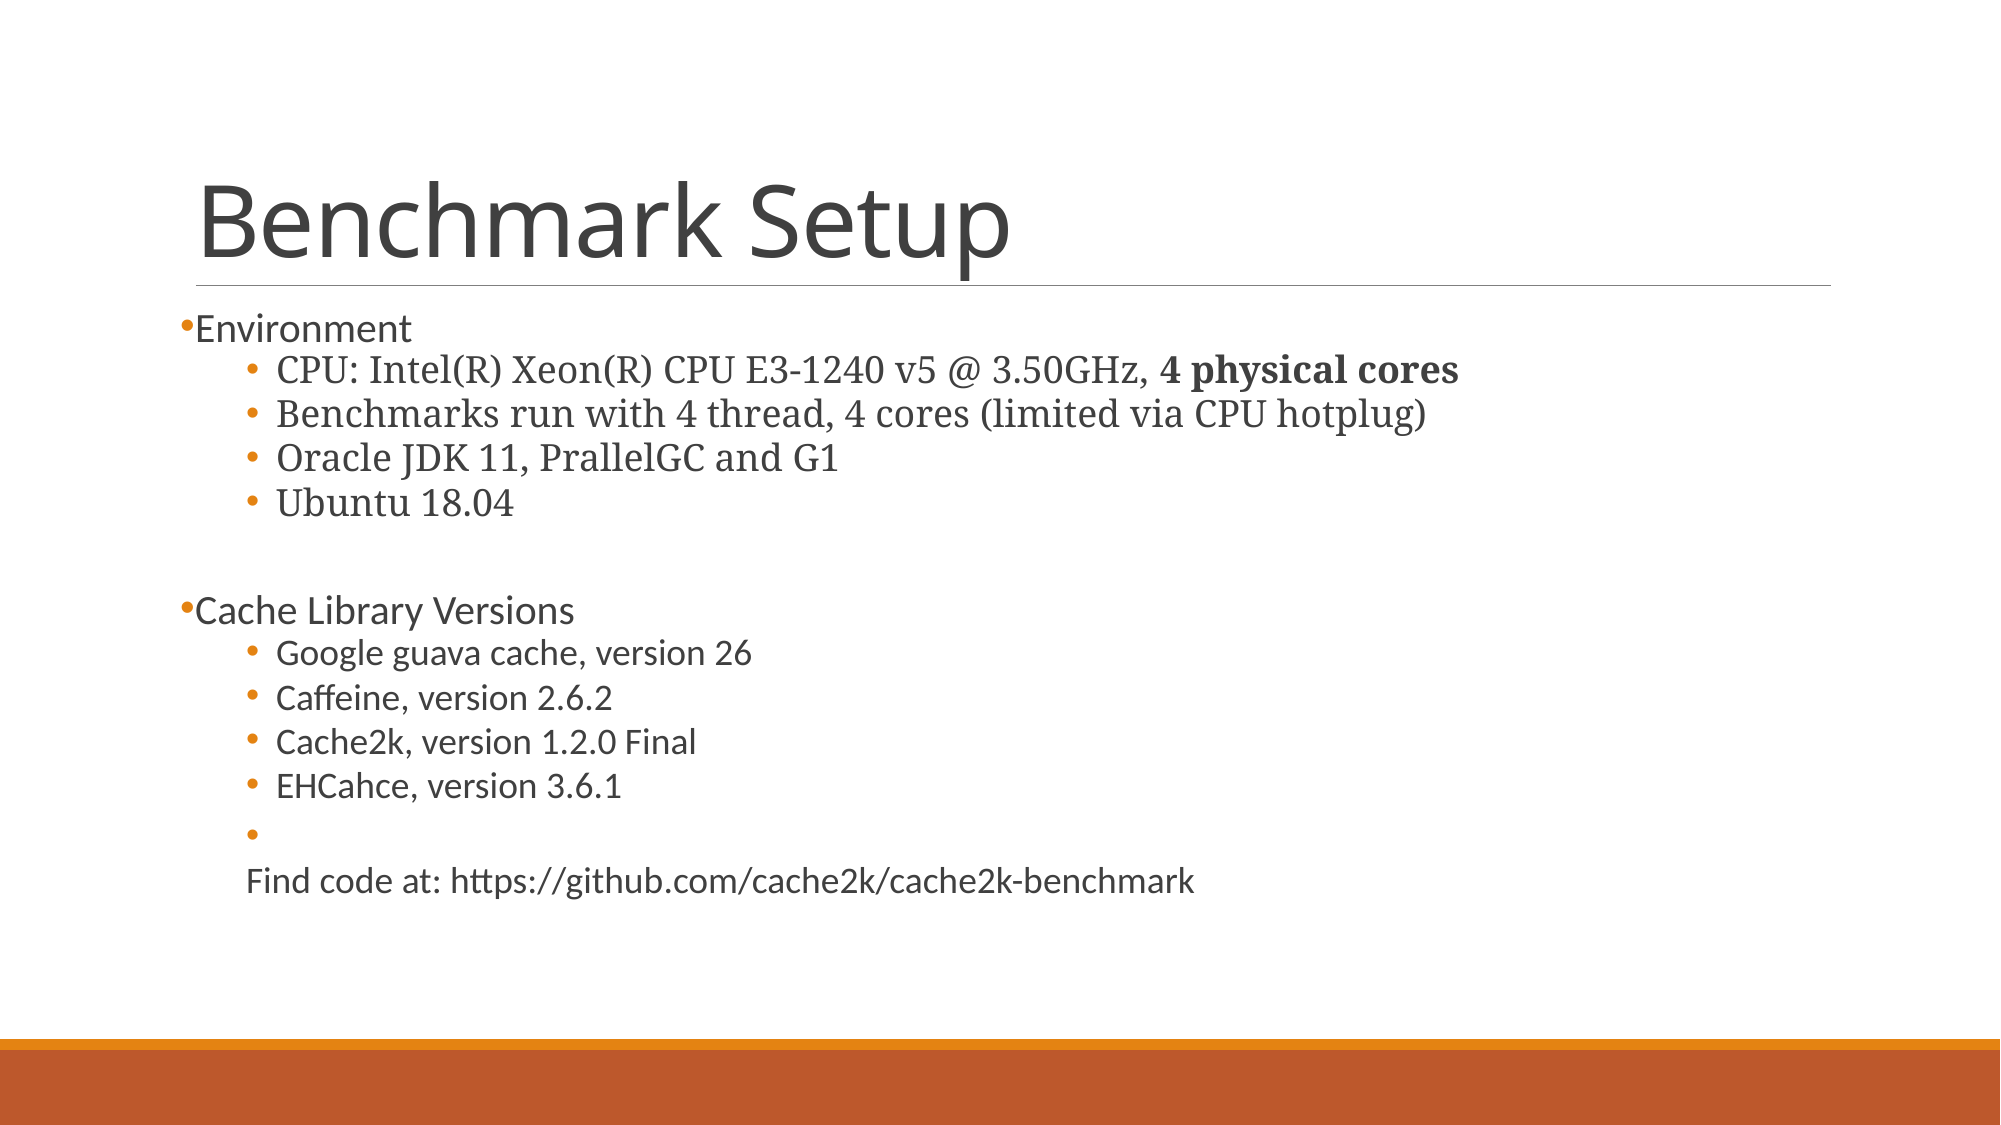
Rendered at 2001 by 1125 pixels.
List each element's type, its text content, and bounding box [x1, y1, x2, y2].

title Benchmark Setup [180, 47, 1831, 286]
list Environment CPU: Intel(R) Xeon(R) CPU E3-1240 v5 @ 3.50GHz, 4 physical cores Benchmarks run with 4 thread, 4 cores (limited via CPU hotplug) Oracle JDK 11, PrallelGC and G1 Ubuntu 18.04 Cache Library Versions Google guava cache, version 26 Caffeine, version 2.6.2 Cache2k, version 1.2.0 Final EHCahce, version 3.6.1 Find code at: https://github.com/cache2k/cache2k-benchmark [180, 302, 1831, 963]
